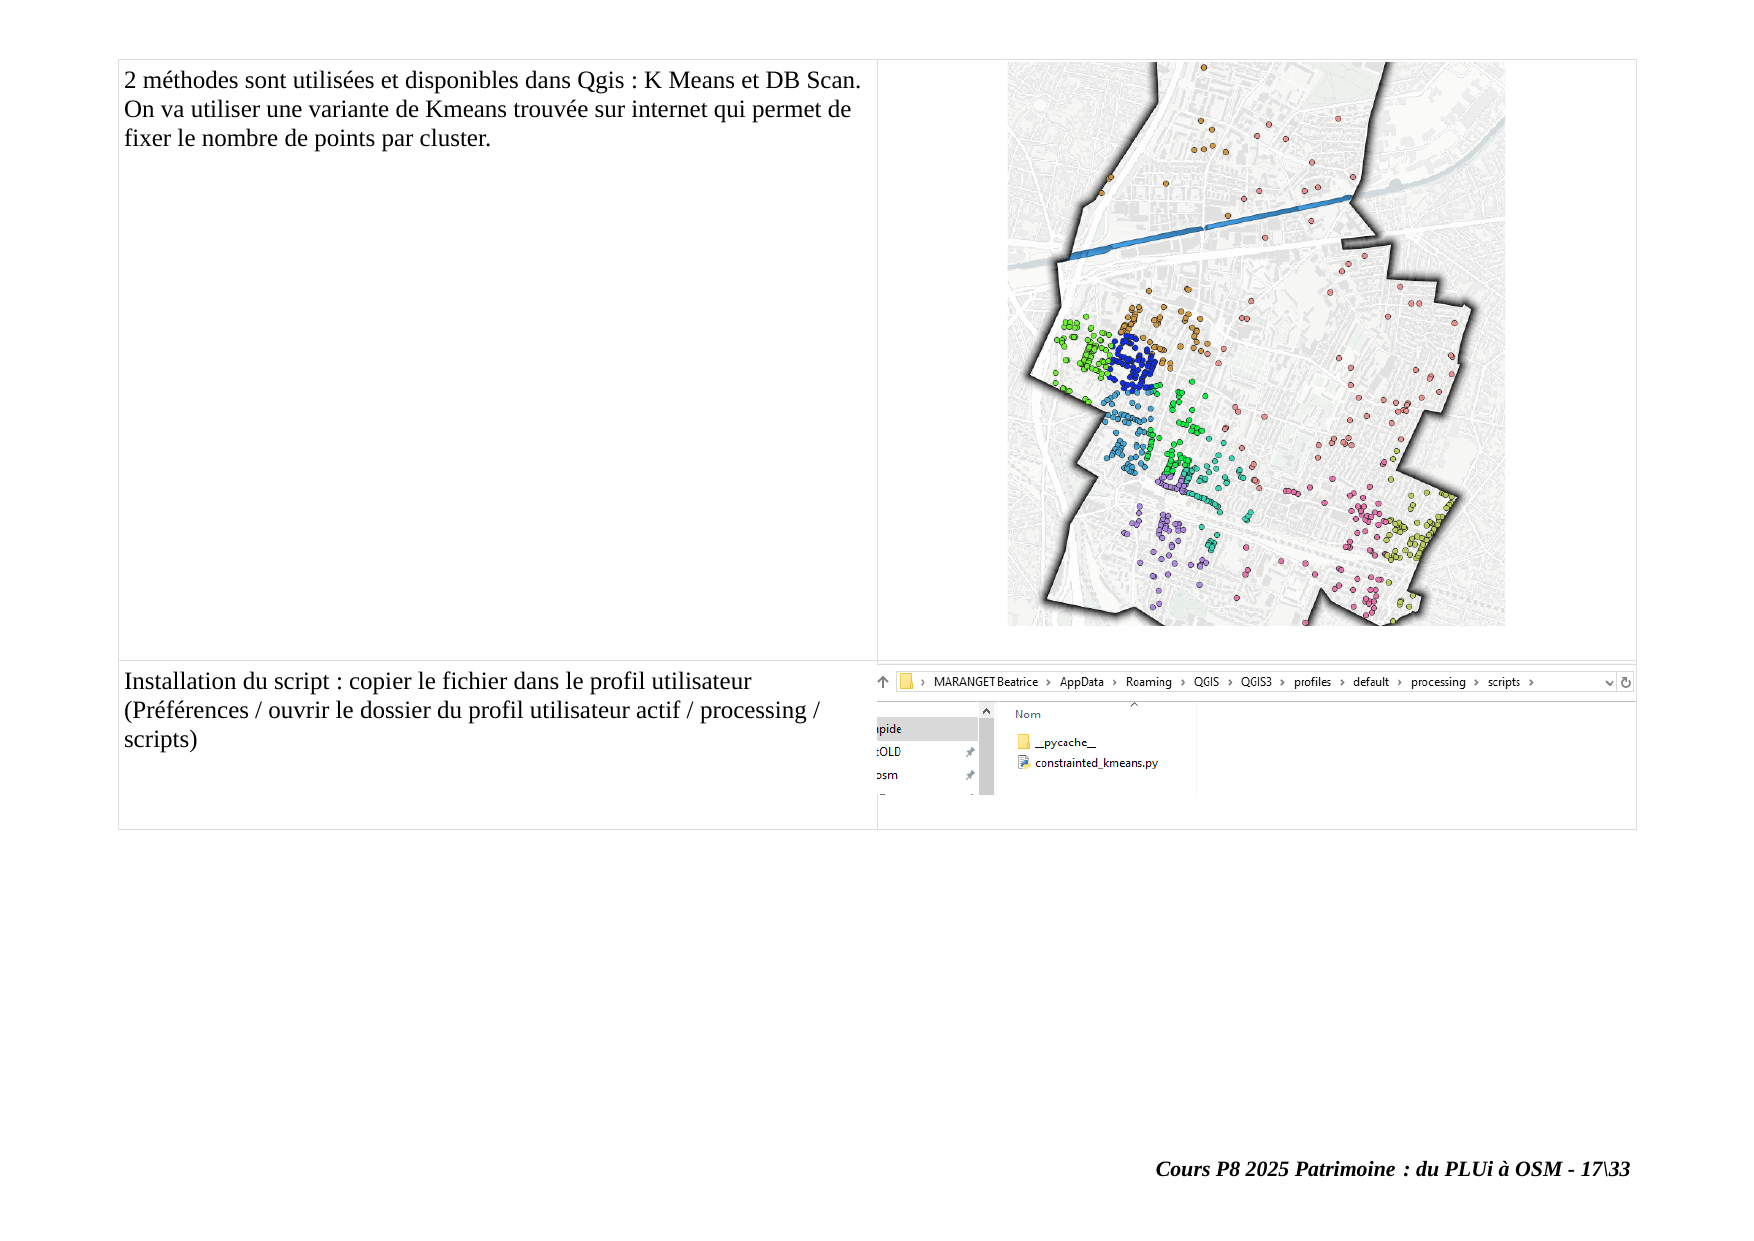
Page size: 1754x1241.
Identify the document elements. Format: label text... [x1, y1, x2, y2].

picture [877, 663, 1636, 795]
table_cell [878, 795, 1636, 829]
table_cell Installation du script : copier le fichier dans le profil utilisateur (Préférences / ouvrir le dossier du profil utilisateur actif / processing / scripts) [119, 661, 877, 829]
picture [1007, 62, 1506, 626]
table_cell 2 méthodes sont utilisées et disponibles dans Qgis : K Means et DB Scan. On va utiliser une variante de Kmeans trouvée sur internet qui permet de fixer le nombre de points par cluster. [119, 60, 877, 660]
table_cell [878, 60, 1636, 660]
